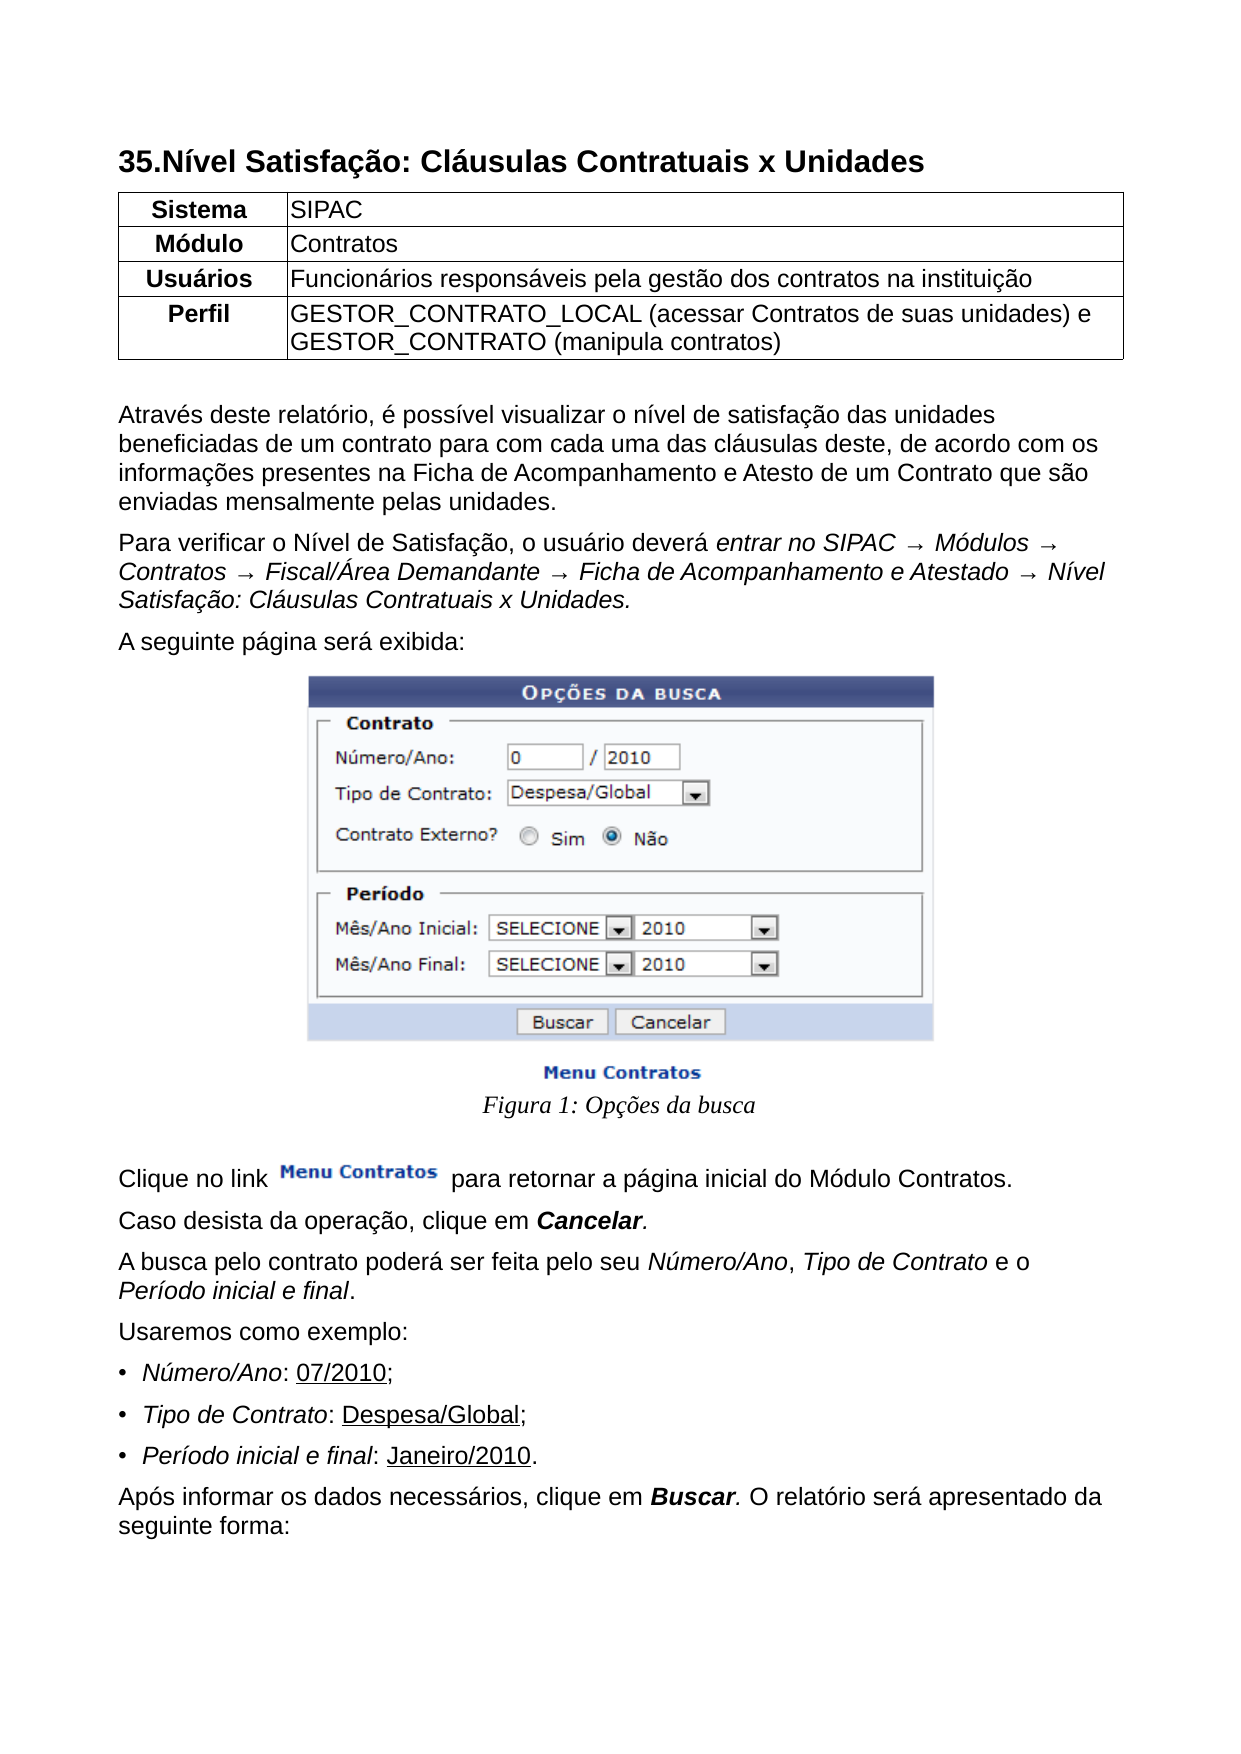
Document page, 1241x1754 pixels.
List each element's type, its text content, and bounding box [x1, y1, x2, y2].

list Período inicial e final: Janeiro/2010. [118, 1441, 1122, 1470]
table_header SIPAC [288, 193, 1123, 226]
table_cell Usuários [119, 262, 287, 296]
text Caso desista da operação, clique em Cancelar. [118, 1206, 1122, 1234]
picture [298, 667, 942, 1090]
text Para verificar o Nível de Satisfação, o usuário deverá entrar no SIPAC → Módulos → Contratos → Fiscal/Área Demandante → Ficha de Acompanhamento e Atestado → Nível Satisfação: Cláusulas Contratuais x Unidades. [118, 528, 1122, 614]
list Número/Ano: 07/2010; [118, 1358, 1122, 1387]
text A busca pelo contrato poderá ser feita pelo seu Número/Ano, Tipo de Contrato e o Período inicial e final. [118, 1247, 1122, 1304]
table_cell Perfil [119, 297, 287, 359]
table_cell Funcionários responsáveis pela gestão dos contratos na instituição [288, 262, 1123, 296]
text Clique no link para retornar a página inicial do Módulo Contratos. [118, 1160, 1122, 1193]
subtitle 35.Nível Satisfação: Cláusulas Contratuais x Unidades [118, 143, 1122, 179]
text Através deste relatório, é possível visualizar o nível de satisfação das unidades beneficiadas de um contrato para com cada uma das cláusulas deste, de acordo com os informações presentes na Ficha de Acompanhamento e Atesto de um Contrato que são enviadas mensalmente pelas unidades. [118, 400, 1122, 515]
table_header Sistema [119, 193, 287, 226]
table_cell GESTOR_CONTRATO_LOCAL (acessar Contratos de suas unidades) e GESTOR_CONTRATO (manipula contratos) [288, 297, 1123, 359]
text Usaremos como exemplo: [118, 1317, 1122, 1346]
list Tipo de Contrato: Despesa/Global; [118, 1399, 1122, 1428]
table_cell Módulo [119, 227, 287, 261]
picture [275, 1159, 444, 1188]
table_cell Contratos [288, 227, 1123, 261]
text Figura 1: Opções da busca [298, 1090, 942, 1118]
text A seguinte página será exibida: [118, 627, 1122, 655]
text Após informar os dados necessários, clique em Buscar. O relatório será apresentado da seguinte forma: [118, 1482, 1122, 1540]
